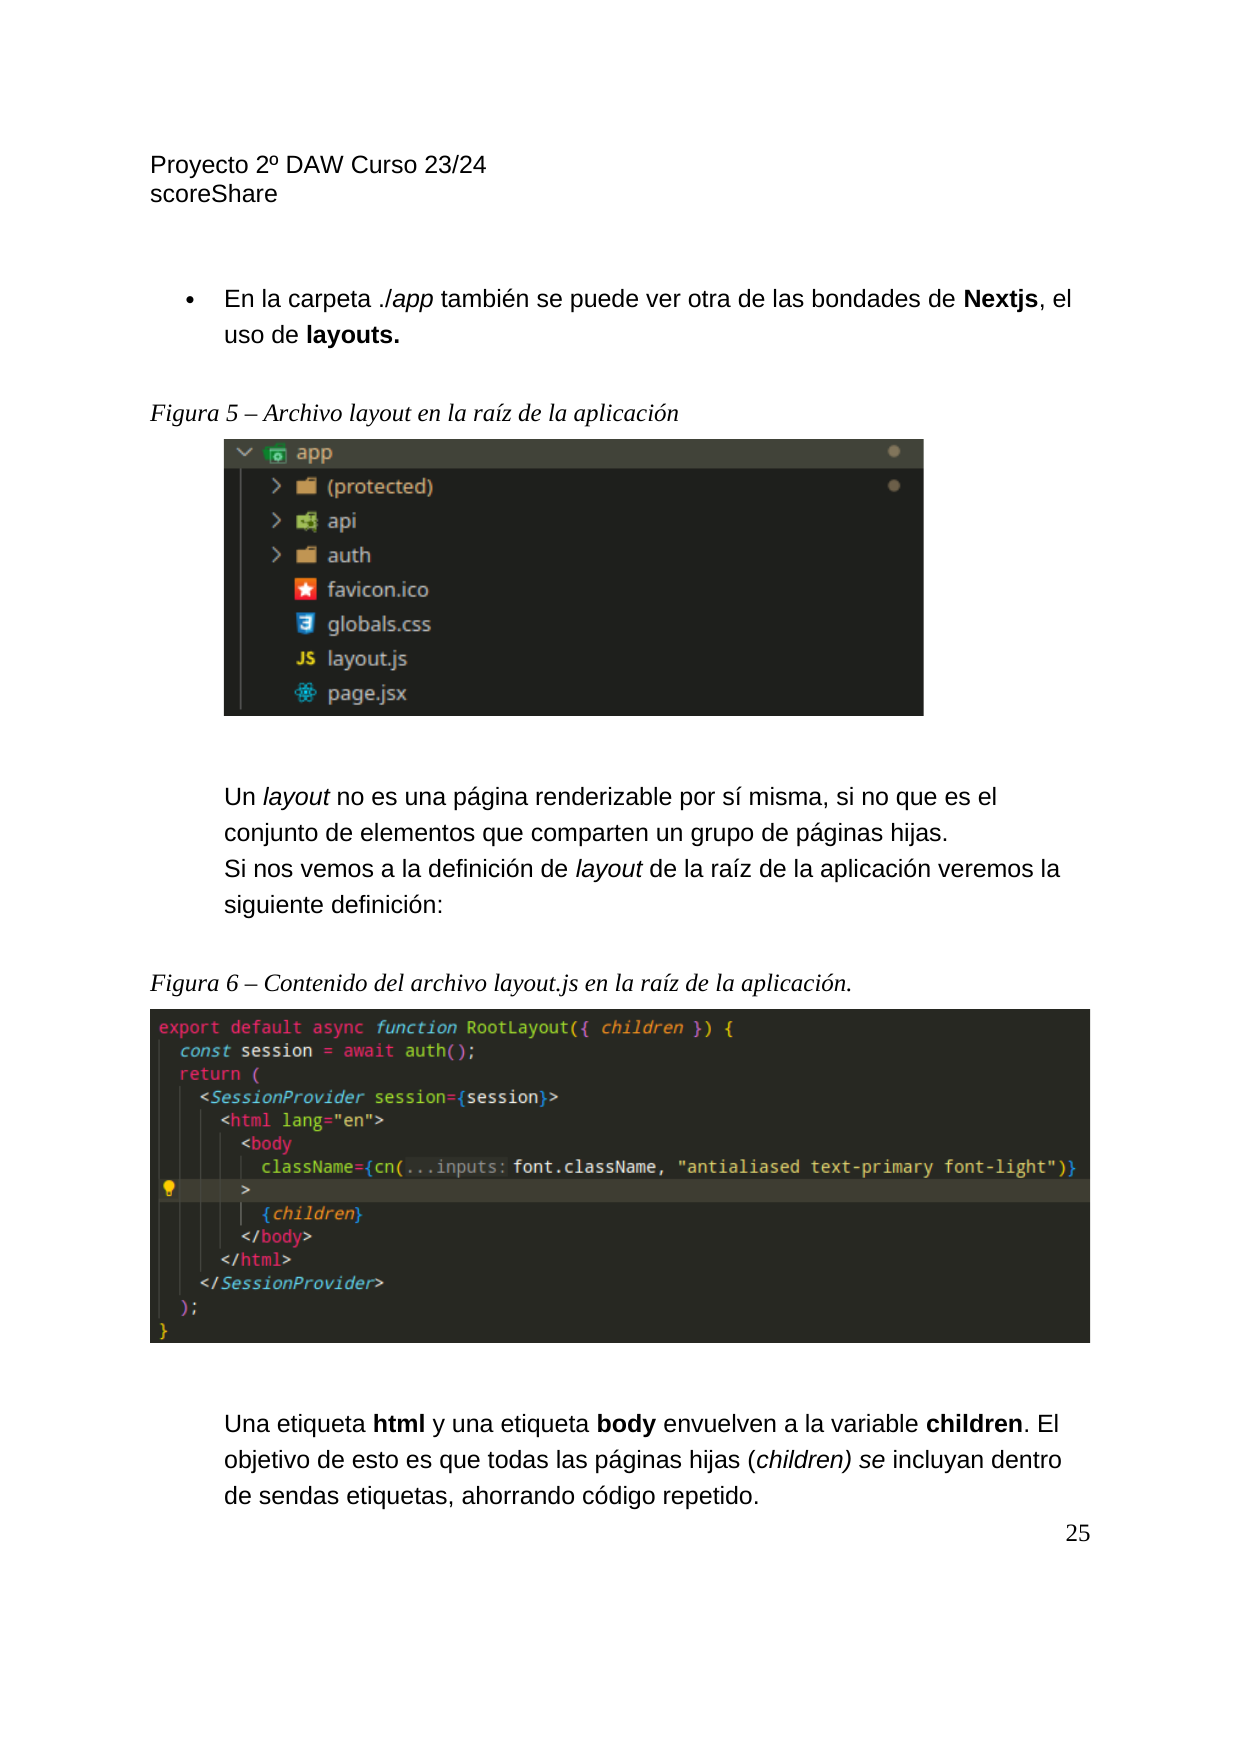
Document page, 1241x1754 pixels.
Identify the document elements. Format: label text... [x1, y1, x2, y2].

text Un layout no es una página renderizable por sí misma, si no que es el conjunto de elementos que comparten un grupo de páginas hijas. [224, 782, 1090, 847]
text Si nos vemos a la definición de layout de la raíz de la aplicación veremos la siguiente definición: [224, 854, 1090, 918]
text Figura 9 – Archivo layout en la raíz de la aplicación [150, 398, 1090, 427]
list En la carpeta ./app también se puede ver otra de las bondades de Nextjs, el uso de layouts. [186, 284, 1090, 348]
picture [223, 439, 924, 716]
text Una etiqueta html y una etiqueta body envuelven a la variable children. El objetivo de esto es que todas las páginas hijas (children) se incluyan dentro de sendas etiquetas, ahorrando código repetido. [224, 1409, 1090, 1509]
text Figura 10 – Contenido del archivo layout.js en la raíz de la aplicación. [150, 968, 1090, 997]
picture [150, 1009, 1091, 1343]
